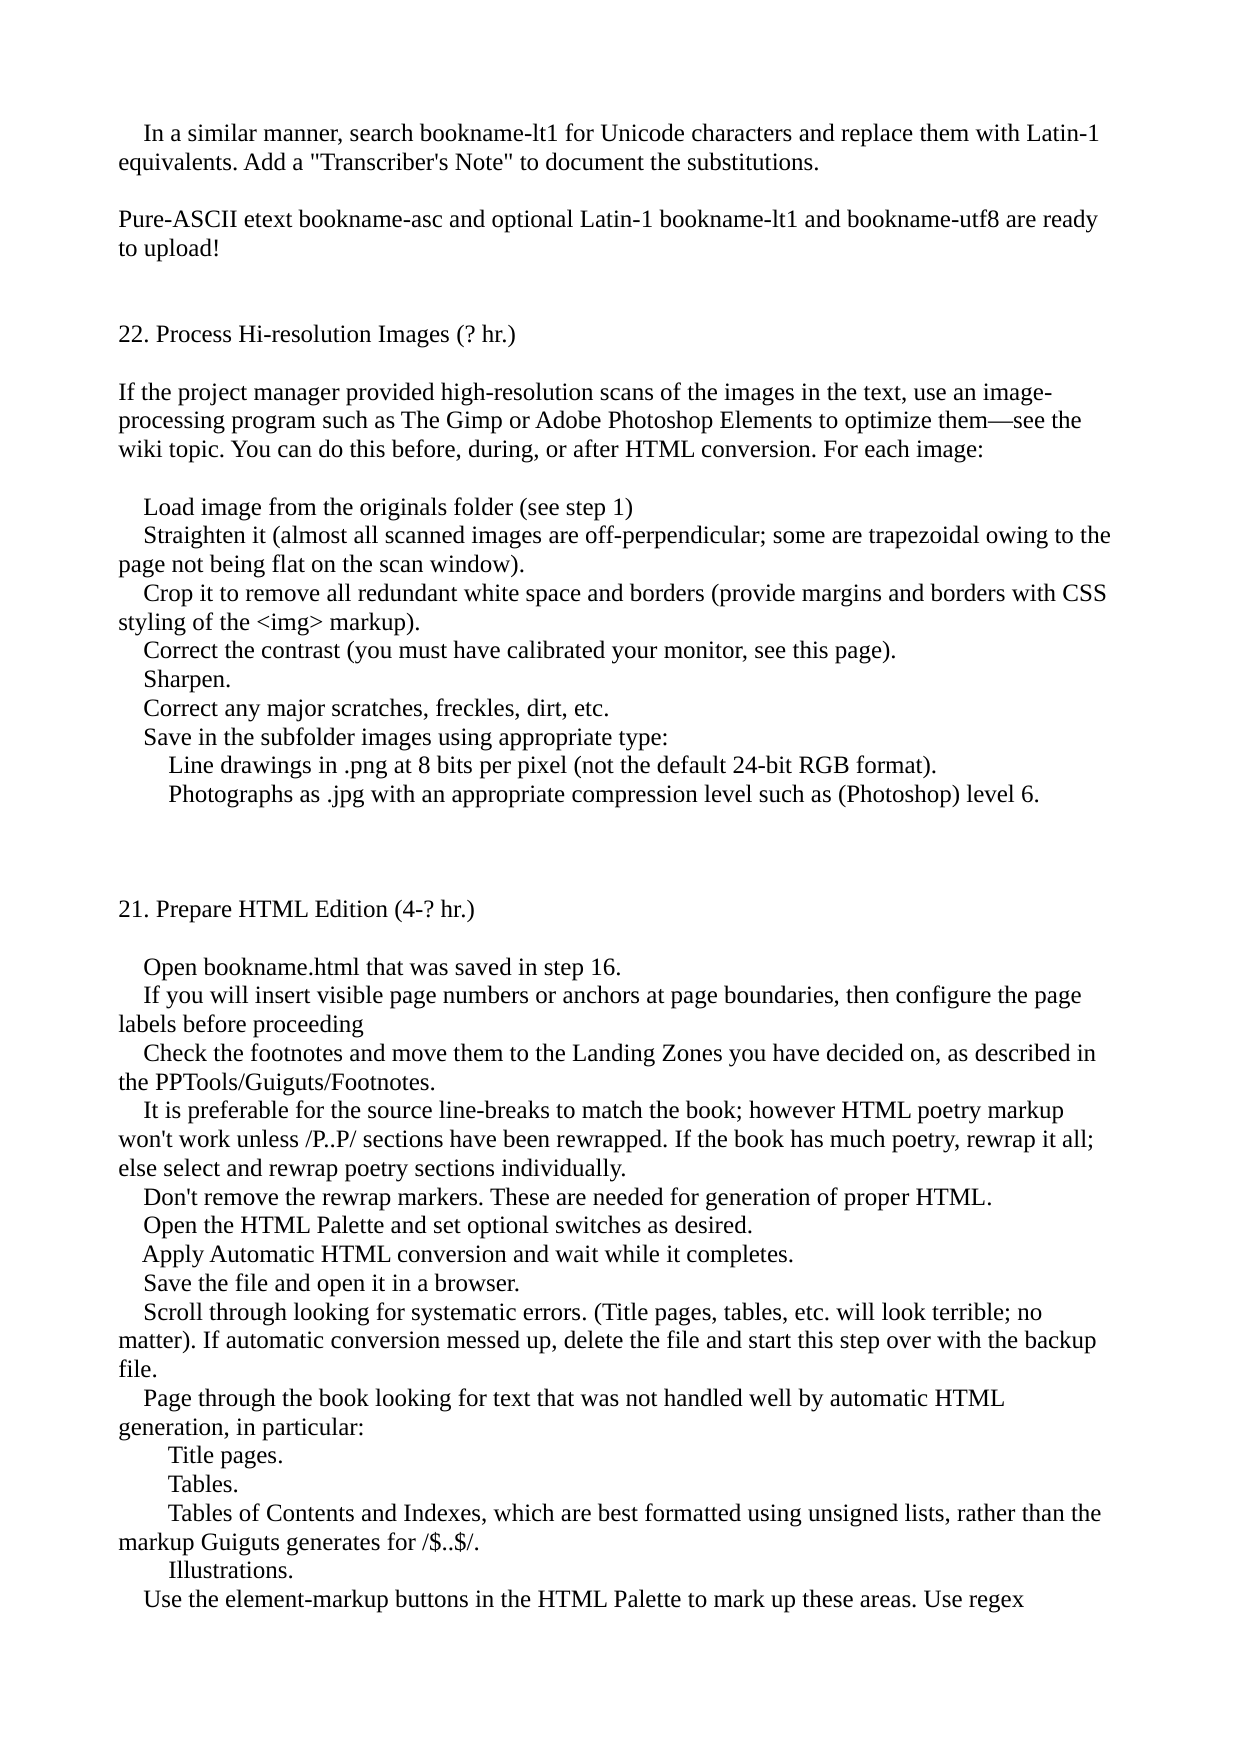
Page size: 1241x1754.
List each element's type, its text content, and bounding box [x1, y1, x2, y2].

text Scroll through looking for systematic errors. (Title pages, tables, etc. will look terrible; no matter). If automatic conversion messed up, delete the file and start this step over with the backup file. [118, 1297, 1122, 1383]
text Correct the contrast (you must have calibrated your monitor, see this page). [118, 636, 1122, 664]
text In a similar manner, search bookname-lt1 for Unicode characters and replace them with Latin-1 equivalents. Add a "Transcriber's Note" to document the substitutions. [118, 118, 1122, 176]
text 22. Process Hi-resolution Images (? hr.) [118, 319, 1122, 348]
text Save the file and open it in a browser. [118, 1268, 1122, 1297]
text Correct any major scratches, freckles, dirt, etc. [118, 693, 1122, 722]
text If the project manager provided high-resolution scans of the images in the text, use an image-processing program such as The Gimp or Adobe Photoshop Elements to optimize them—see the wiki topic. You can do this before, during, or after HTML conversion. For each image: [118, 377, 1122, 463]
text Tables. [118, 1469, 1122, 1498]
text Open bookname.html that was saved in step 16. [118, 952, 1122, 981]
text Open the HTML Palette and set optional switches as desired. [118, 1211, 1122, 1239]
text Sharpen. [118, 664, 1122, 693]
text Pure-ASCII etext bookname-asc and optional Latin-1 bookname-lt1 and bookname-utf8 are ready to upload! [118, 204, 1122, 262]
text Apply Automatic HTML conversion and wait while it completes. [118, 1239, 1122, 1268]
text Save in the subfolder images using appropriate type: [118, 722, 1122, 751]
text Check the footnotes and move them to the Landing Zones you have decided on, as described in the PPTools/Guiguts/Footnotes. [118, 1038, 1122, 1096]
text Crop it to remove all redundant white space and borders (provide margins and borders with CSS styling of the <img> markup). [118, 578, 1122, 636]
text Page through the book looking for text that was not handled well by automatic HTML generation, in particular: [118, 1383, 1122, 1441]
text Photographs as .jpg with an appropriate compression level such as (Photoshop) level 6. [118, 779, 1122, 808]
text It is preferable for the source line-breaks to match the book; however HTML poetry markup won't work unless /P..P/ sections have been rewrapped. If the book has much poetry, rewrap it all; else select and rewrap poetry sections individually. [118, 1096, 1122, 1182]
text 21. Prepare HTML Edition (4-? hr.) [118, 894, 1122, 923]
text Tables of Contents and Indexes, which are best formatted using unsigned lists, rather than the markup Guiguts generates for /$..$/. [118, 1498, 1122, 1556]
text Title pages. [118, 1441, 1122, 1469]
text Use the element-markup buttons in the HTML Palette to mark up these areas. Use regex [118, 1584, 1122, 1613]
text Load image from the originals folder (see step 1) [118, 492, 1122, 521]
text If you will insert visible page numbers or anchors at page boundaries, then configure the page labels before proceeding [118, 981, 1122, 1038]
text Straighten it (almost all scanned images are off-perpendicular; some are trapezoidal owing to the page not being flat on the scan window). [118, 521, 1122, 578]
text Illustrations. [118, 1556, 1122, 1584]
text Don't remove the rewrap markers. These are needed for generation of proper HTML. [118, 1182, 1122, 1211]
text Line drawings in .png at 8 bits per pixel (not the default 24-bit RGB format). [118, 751, 1122, 779]
